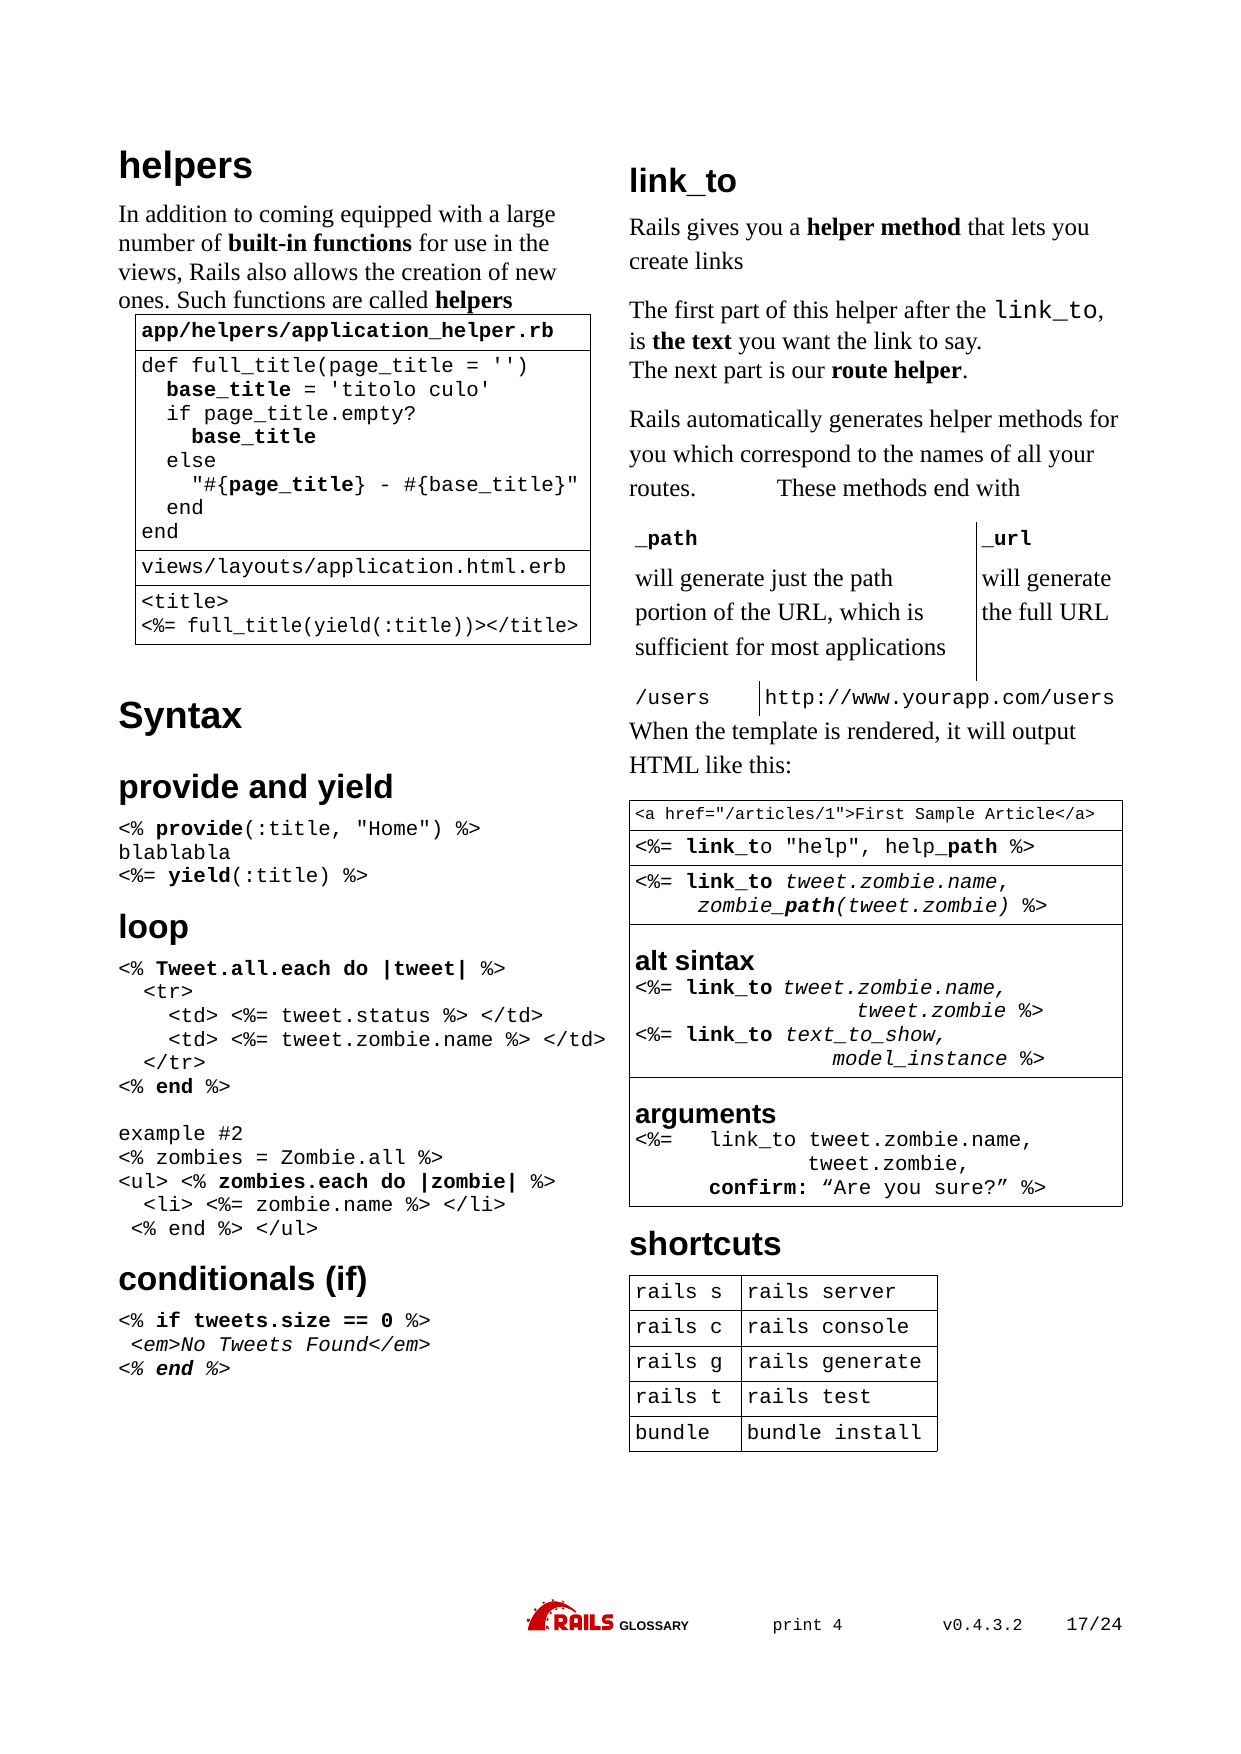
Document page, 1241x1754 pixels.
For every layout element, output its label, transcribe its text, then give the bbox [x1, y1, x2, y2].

text <td> <%= tweet.zombie.name %> </td> [118, 1029, 611, 1052]
text <% end %> </ul> [118, 1218, 611, 1242]
subtitle shortcuts [629, 1224, 1122, 1263]
text <% zombies = Zombie.all %> [118, 1147, 611, 1171]
text </tr> [118, 1052, 611, 1076]
table_cell bundle [630, 1417, 741, 1451]
table_cell rails generate [742, 1347, 937, 1381]
text <ul> <% zombies.each do |zombie| %> [118, 1171, 611, 1194]
text blablabla [118, 842, 611, 865]
subtitle link_to [629, 161, 1122, 199]
text <tr> [118, 981, 611, 1005]
table_cell will generate just the path portion of the URL, which is sufficient for most applications [629, 557, 976, 681]
text <%= yield(:title) %> [118, 865, 611, 889]
table_cell rails test [742, 1382, 937, 1416]
text <% end %> [118, 1358, 611, 1381]
subtitle Syntax [118, 693, 611, 737]
table_cell bundle install [742, 1417, 937, 1451]
subtitle conditionals (if) [118, 1259, 611, 1298]
table_cell def full_title(page_title = '') base_title = 'titolo culo' if page_title.empty? base_title else "#{page_title} - #{base_title}" end end [136, 351, 590, 550]
text <% Tweet.all.each do |tweet| %> [118, 958, 611, 981]
subtitle provide and yield [118, 767, 611, 806]
text <% end %> [118, 1076, 611, 1100]
table_cell <%= link_to tweet.zombie.name, zombie_path(tweet.zombie) %> [630, 866, 1122, 924]
text The first part of this helper after the link_to, is the text you want the link to say. [629, 296, 1122, 355]
table_cell arguments <%= link_to tweet.zombie.name, tweet.zombie, confirm: “Are you sure?” %> [630, 1078, 1122, 1206]
table_cell /users [629, 681, 759, 716]
text <td> <%= tweet.status %> </td> [118, 1005, 611, 1029]
text <% provide(:title, "Home") %> [118, 818, 611, 842]
table_header rails s [630, 1276, 741, 1310]
table_cell rails g [630, 1347, 741, 1381]
table_header _url [977, 522, 1122, 557]
text <li> <%= zombie.name %> </li> [118, 1194, 611, 1218]
subtitle helpers [118, 143, 611, 187]
table_header rails server [742, 1276, 937, 1310]
text <em>No Tweets Found</em> [118, 1334, 611, 1358]
text Rails gives you a helper method that lets you create links [629, 212, 1122, 275]
subtitle loop [118, 907, 611, 945]
text <% if tweets.size == 0 %> [118, 1310, 611, 1334]
table_cell alt sintax <%= link_to tweet.zombie.name, tweet.zombie %> <%= link_to text_to_show, model_instance %> [630, 925, 1122, 1077]
table_cell <title> <%= full_title(yield(:title))></title> [136, 586, 590, 644]
table_cell http://www.yourapp.com/users [760, 681, 1122, 716]
text example #2 [118, 1123, 611, 1147]
table_cell <%= link_to "help", help_path %> [630, 831, 1122, 865]
text The next part is our route helper. [629, 355, 1122, 384]
table_cell rails c [630, 1311, 741, 1346]
text In addition to coming equipped with a large number of built-in functions for use in the views, Rails also allows the creation of new ones. Such functions are called helpers [118, 199, 611, 314]
table_header _path [629, 522, 976, 557]
text When the template is rendered, it will output HTML like this: [629, 716, 1122, 779]
table_cell views/layouts/application.html.erb [136, 551, 590, 585]
table_cell will generate the full URL [977, 557, 1122, 681]
text Rails automatically generates helper methods for you which correspond to the names of all your routes. These methods end with [629, 404, 1122, 502]
table_header <a href="/articles/1">First Sample Article</a> [630, 801, 1122, 830]
table_cell rails console [742, 1311, 937, 1346]
table_cell rails t [630, 1382, 741, 1416]
table_header app/helpers/application_helper.rb [136, 315, 590, 349]
